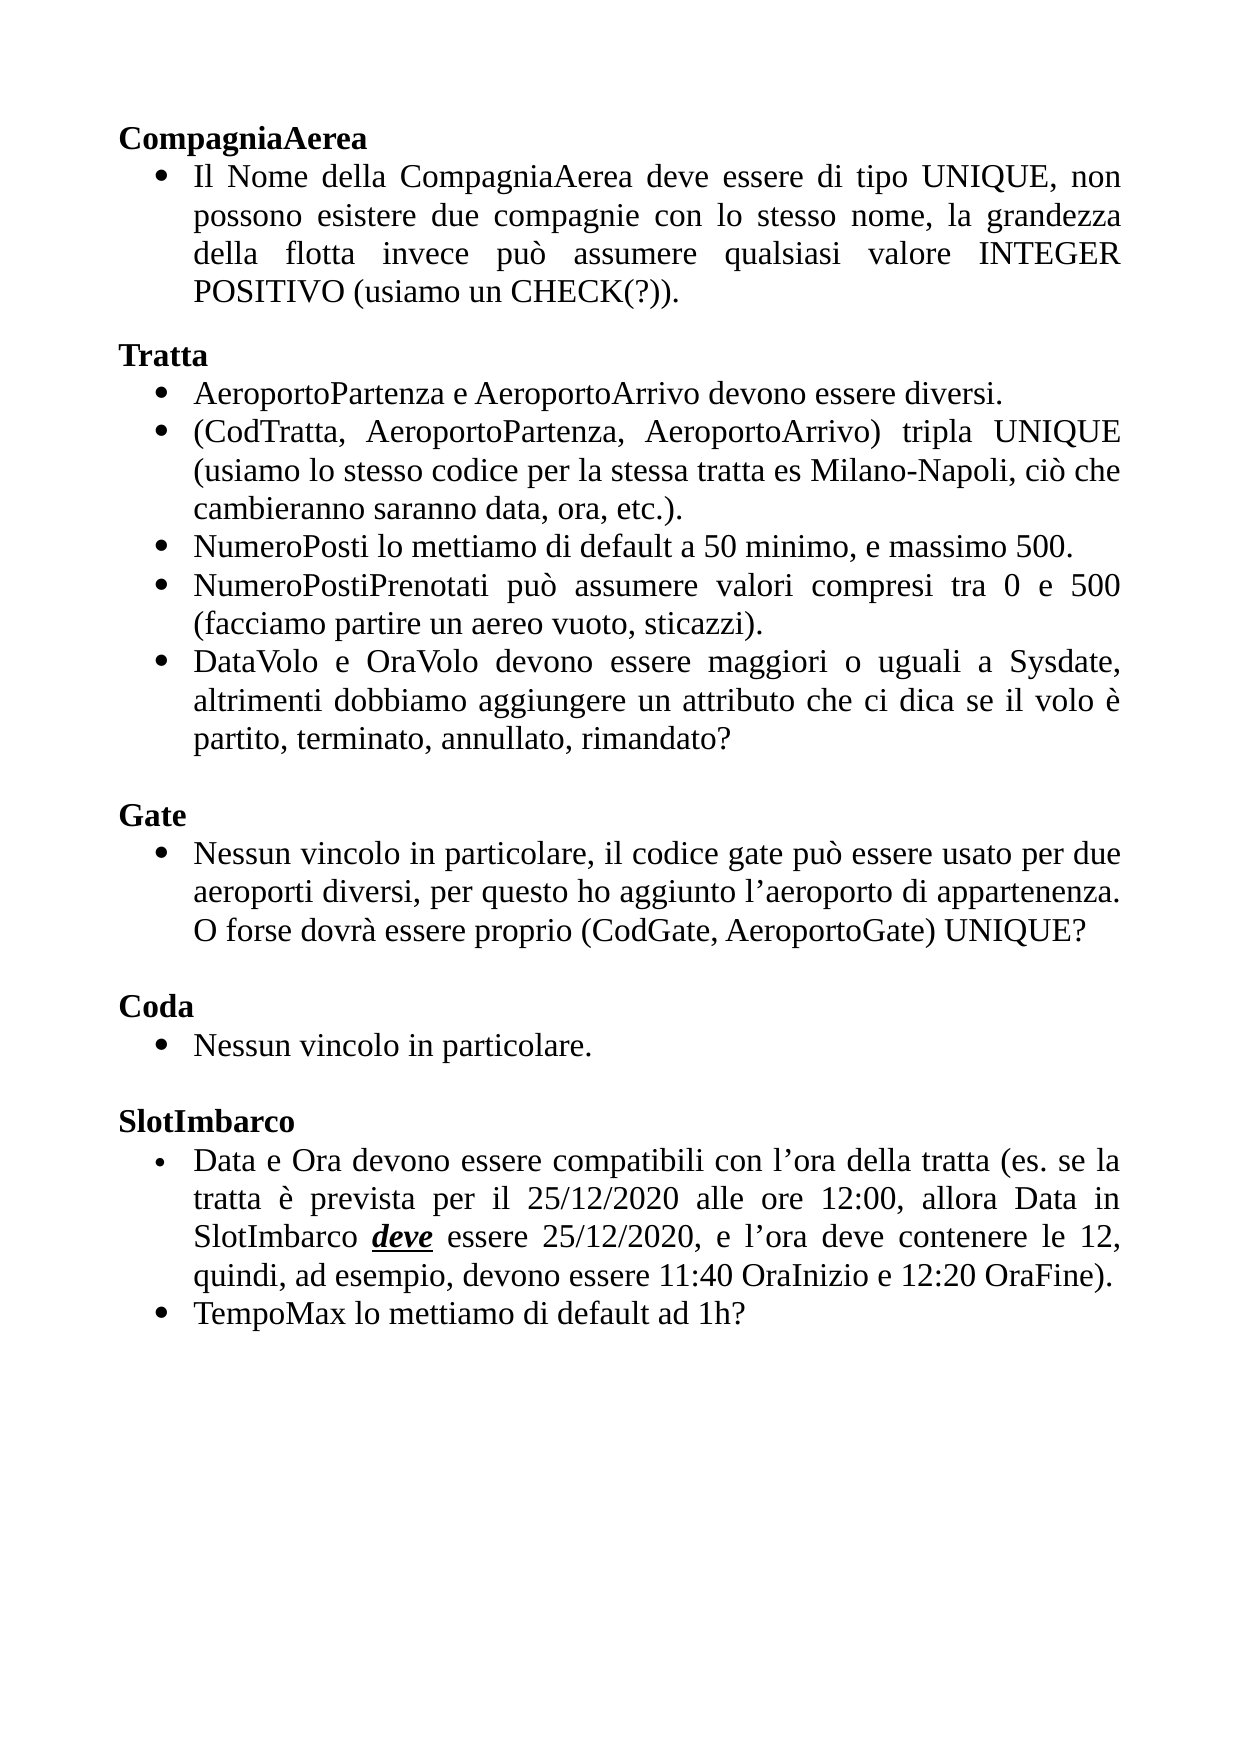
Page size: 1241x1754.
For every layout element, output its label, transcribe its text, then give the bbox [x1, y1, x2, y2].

text CompagniaAerea [118, 118, 1122, 156]
list Nessun vincolo in particolare, il codice gate può essere usato per due aeroporti diversi, per questo ho aggiunto l’aeroporto di appartenenza. O forse dovrà essere proprio (CodGate, AeroportoGate) UNIQUE? [156, 833, 1122, 948]
text Tratta [118, 335, 1122, 373]
text SlotImbarco [118, 1101, 1122, 1140]
list NumeroPostiPrenotati può assumere valori compresi tra 0 e 500 (facciamo partire un aereo vuoto, sticazzi). [156, 565, 1122, 641]
list TempoMax lo mettiamo di default ad 1h? [156, 1293, 1122, 1331]
text Gate [118, 795, 1122, 833]
text Coda [118, 986, 1122, 1025]
list DataVolo e OraVolo devono essere maggiori o uguali a Sysdate, altrimenti dobbiamo aggiungere un attributo che ci dica se il volo è partito, terminato, annullato, rimandato? [156, 641, 1122, 756]
list Nessun vincolo in particolare. [156, 1025, 1122, 1063]
list AeroportoPartenza e AeroportoArrivo devono essere diversi. [156, 373, 1122, 411]
list NumeroPosti lo mettiamo di default a 50 minimo, e massimo 500. [156, 526, 1122, 565]
list Il Nome della CompagniaAerea deve essere di tipo UNIQUE, non possono esistere due compagnie con lo stesso nome, la grandezza della flotta invece può assumere qualsiasi valore INTEGER POSITIVO (usiamo un CHECK(?)). [156, 156, 1122, 310]
list Data e Ora devono essere compatibili con l’ora della tratta (es. se la tratta è prevista per il 25/12/2020 alle ore 12:00, allora Data in SlotImbarco deve essere 25/12/2020, e l’ora deve contenere le 12, quindi, ad esempio, devono essere 11:40 OraInizio e 12:20 OraFine). [156, 1140, 1122, 1293]
list (CodTratta, AeroportoPartenza, AeroportoArrivo) tripla UNIQUE (usiamo lo stesso codice per la stessa tratta es Milano-Napoli, ciò che cambieranno saranno data, ora, etc.). [156, 411, 1122, 526]
